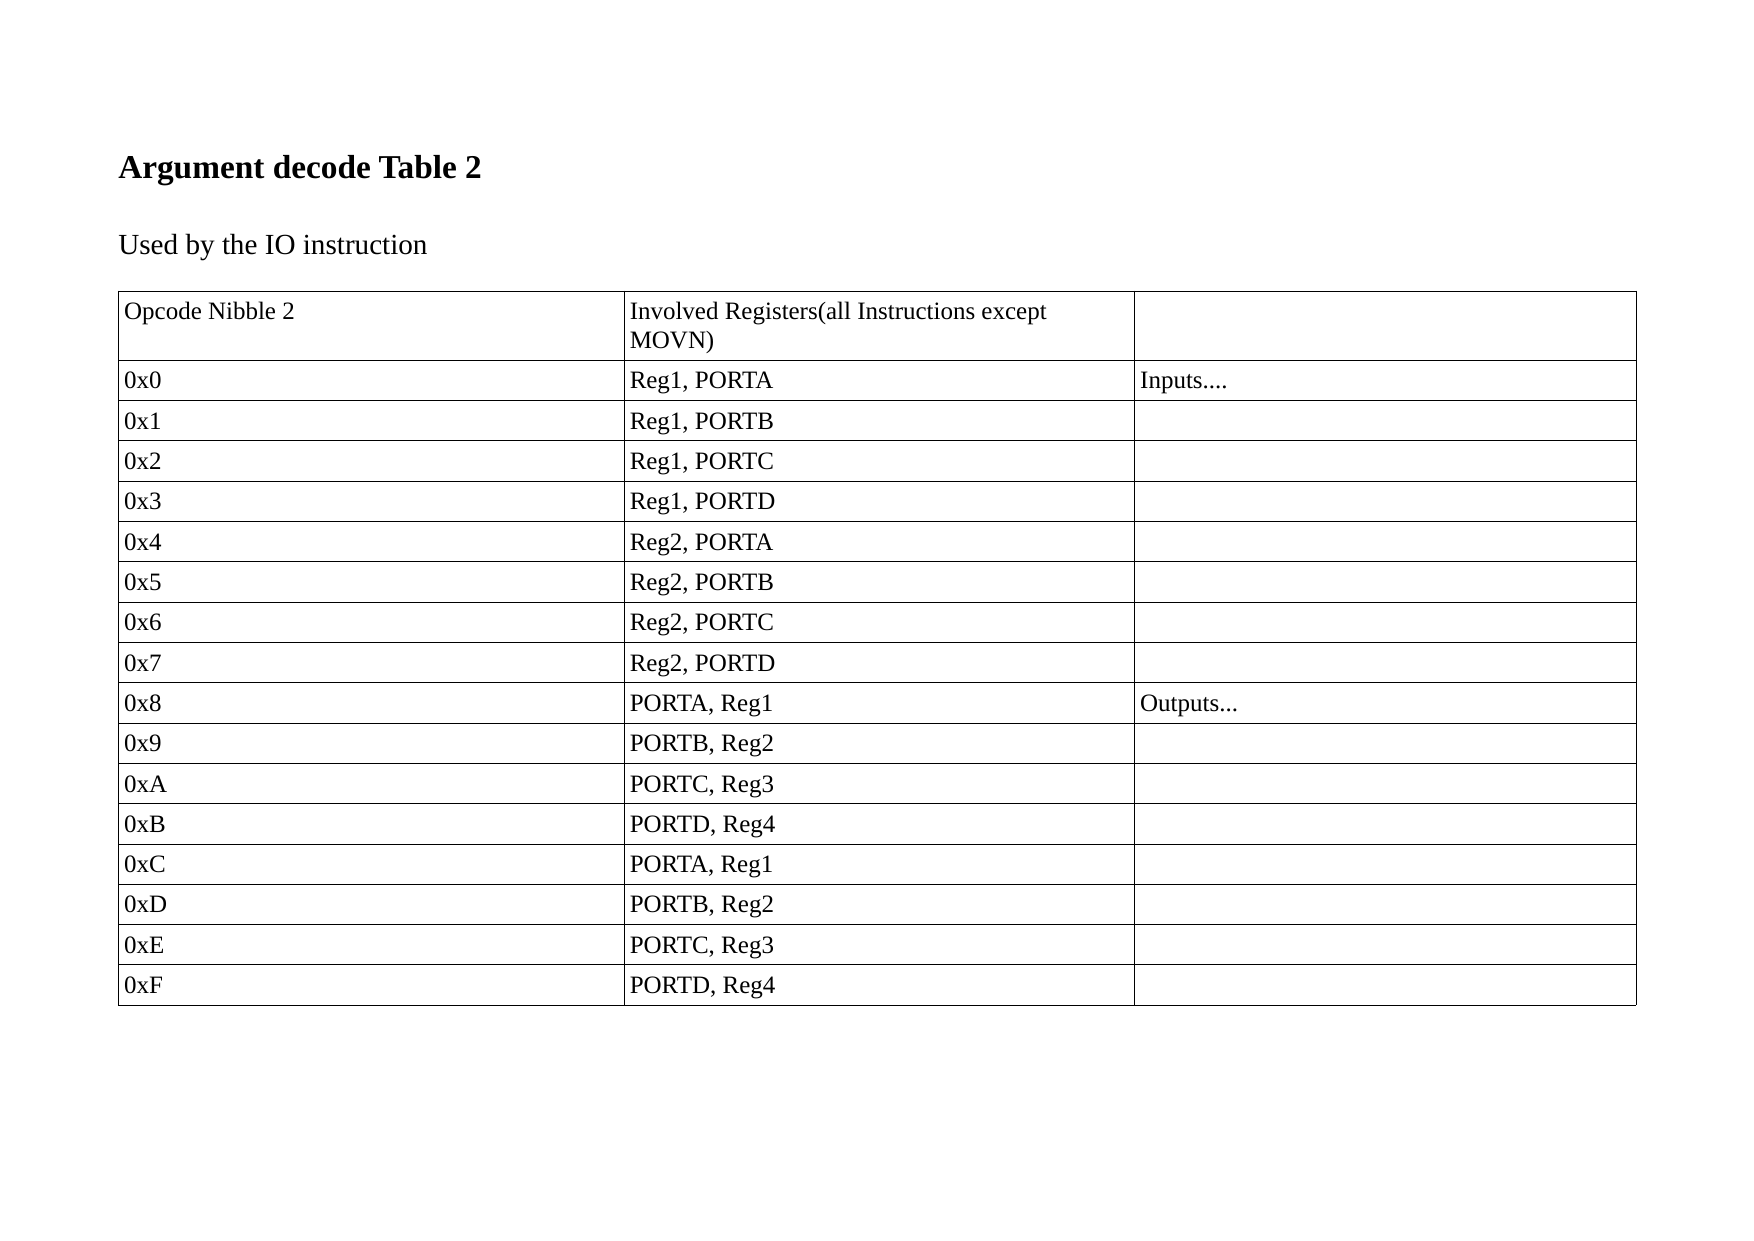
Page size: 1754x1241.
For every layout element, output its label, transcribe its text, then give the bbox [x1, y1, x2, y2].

table_cell 0x9 [119, 724, 624, 763]
table_cell 0xC [119, 845, 624, 884]
table_cell Reg2, PORTD [625, 643, 1134, 682]
table_cell 0x0 [119, 361, 624, 400]
table_cell [1135, 764, 1636, 803]
table_header Involved Registers(all Instructions except MOVN) [625, 292, 1134, 360]
table_cell 0xA [119, 764, 624, 803]
table_cell PORTB, Reg2 [625, 724, 1134, 763]
table_cell 0x1 [119, 401, 624, 440]
table_cell [1135, 401, 1636, 440]
table_cell Reg1, PORTC [625, 441, 1134, 481]
table_cell 0x5 [119, 562, 624, 602]
table_cell 0xF [119, 965, 624, 1005]
table_cell [1135, 925, 1636, 964]
table_cell PORTC, Reg3 [625, 764, 1134, 803]
table_cell 0x2 [119, 441, 624, 481]
table_cell [1135, 724, 1636, 763]
table_cell PORTB, Reg2 [625, 885, 1134, 924]
table_cell PORTA, Reg1 [625, 845, 1134, 884]
table_cell [1135, 482, 1636, 521]
table_cell PORTA, Reg1 [625, 683, 1134, 722]
table_cell 0xB [119, 804, 624, 843]
table_cell 0xE [119, 925, 624, 964]
table_cell [1135, 522, 1636, 561]
table_cell Inputs.... [1135, 361, 1636, 400]
table_cell 0x4 [119, 522, 624, 561]
table_cell 0x6 [119, 603, 624, 642]
table_header Opcode Nibble 2 [119, 292, 624, 360]
table_cell Reg1, PORTB [625, 401, 1134, 440]
table_cell [1135, 965, 1636, 1005]
table_cell [1135, 562, 1636, 602]
table_cell PORTD, Reg4 [625, 965, 1134, 1005]
table_cell Reg2, PORTB [625, 562, 1134, 602]
table_cell [1135, 643, 1636, 682]
table_cell [1135, 603, 1636, 642]
table_cell 0x3 [119, 482, 624, 521]
table_cell [1135, 441, 1636, 481]
table_cell 0x7 [119, 643, 624, 682]
table_cell Reg2, PORTA [625, 522, 1134, 561]
table_cell PORTC, Reg3 [625, 925, 1134, 964]
table_cell [1135, 804, 1636, 843]
table_header [1135, 292, 1636, 360]
table_cell [1135, 845, 1636, 884]
table_cell 0xD [119, 885, 624, 924]
table_cell Reg1, PORTA [625, 361, 1134, 400]
table_cell Reg1, PORTD [625, 482, 1134, 521]
text Used by the IO instruction [118, 223, 1636, 262]
table_cell Reg2, PORTC [625, 603, 1134, 642]
table_cell Outputs... [1135, 683, 1636, 722]
table_cell PORTD, Reg4 [625, 804, 1134, 843]
table_cell [1135, 885, 1636, 924]
text Argument decode Table 2 [118, 147, 1636, 185]
table_cell 0x8 [119, 683, 624, 722]
